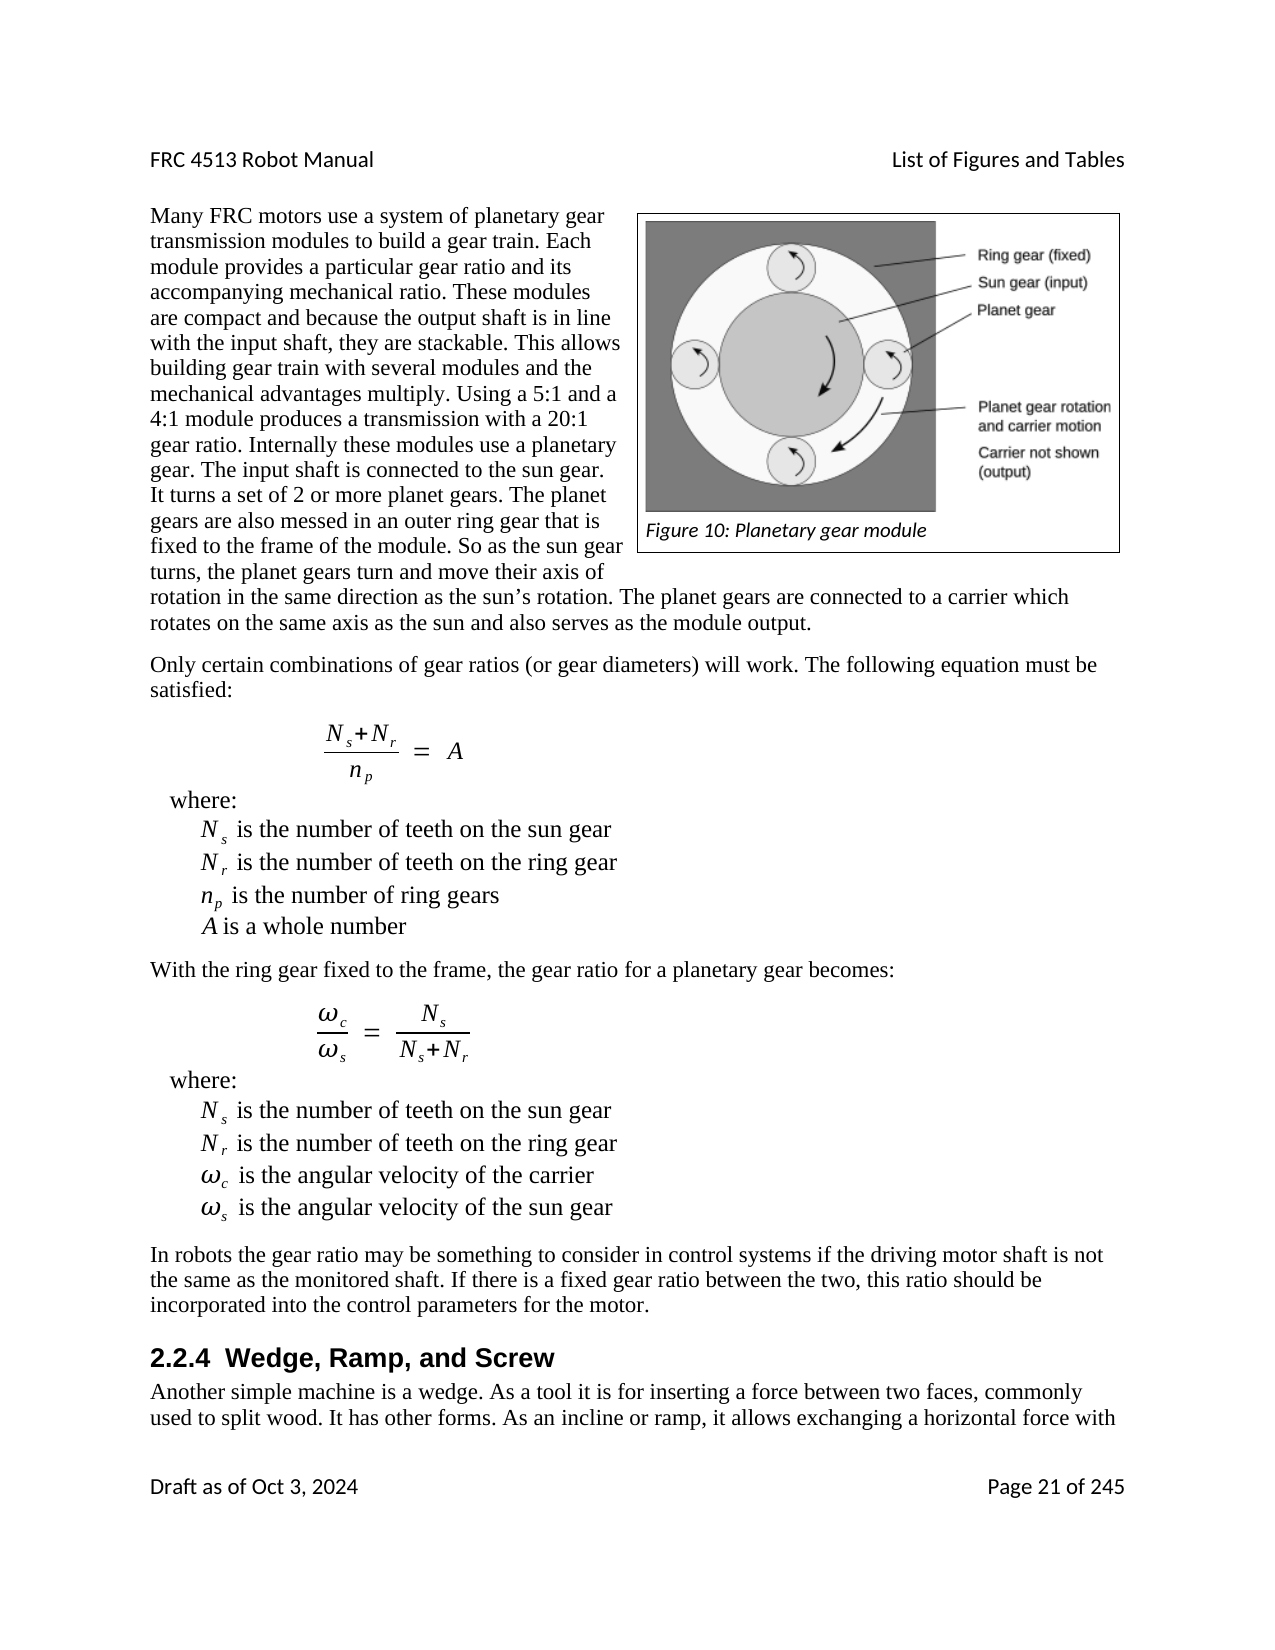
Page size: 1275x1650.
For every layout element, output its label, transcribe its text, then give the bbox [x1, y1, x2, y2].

text In robots the gear ratio may be something to consider in control systems if the driving motor shaft is not the same as the monitored shaft. If there is a fixed gear ratio between the two, this ratio should be incorporated into the control parameters for the motor. [150, 1242, 1125, 1318]
text Only certain combinations of gear ratios (or gear diameters) will work. The following equation must be satisfied: [150, 652, 1125, 702]
text Many FRC motors use a system of planetary gear transmission modules to build a gear train. Each module provides a particular gear ratio and its accompanying mechanical ratio. These modules are compact and because the output shaft is in line with the input shaft, they are stackable. This allows building gear train with several modules and the mechanical advantages multiply. Using a 5:1 and a 4:1 module produces a transmission with a 20:1 gear ratio. Internally these modules use a planetary gear. The input shaft is connected to the sun gear. It turns a set of 2 or more planet gears. The planet gears are also messed in an outer ring gear that is fixed to the frame of the module. So as the sun gear turns, the planet gears turn and move their axis of rotation in the same direction as the sun’s rotation. The planet gears are connected to a carrier which rotates on the same axis as the sun and also serves as the module output. [150, 203, 1125, 635]
text Another simple machine is a wedge. As a tool it is for inserting a force between two faces, commonly used to split wood. It has other forms. As an incline or ramp, it allows exchanging a horizontal force with [150, 1379, 1125, 1430]
text With the ring gear fixed to the frame, the gear ratio for a planetary gear becomes: [150, 957, 1125, 983]
picture [645, 221, 1111, 512]
text Figure 10: Planetary gear module [646, 512, 1111, 543]
subtitle Wedge, Ramp, and Screw [150, 1343, 1125, 1373]
